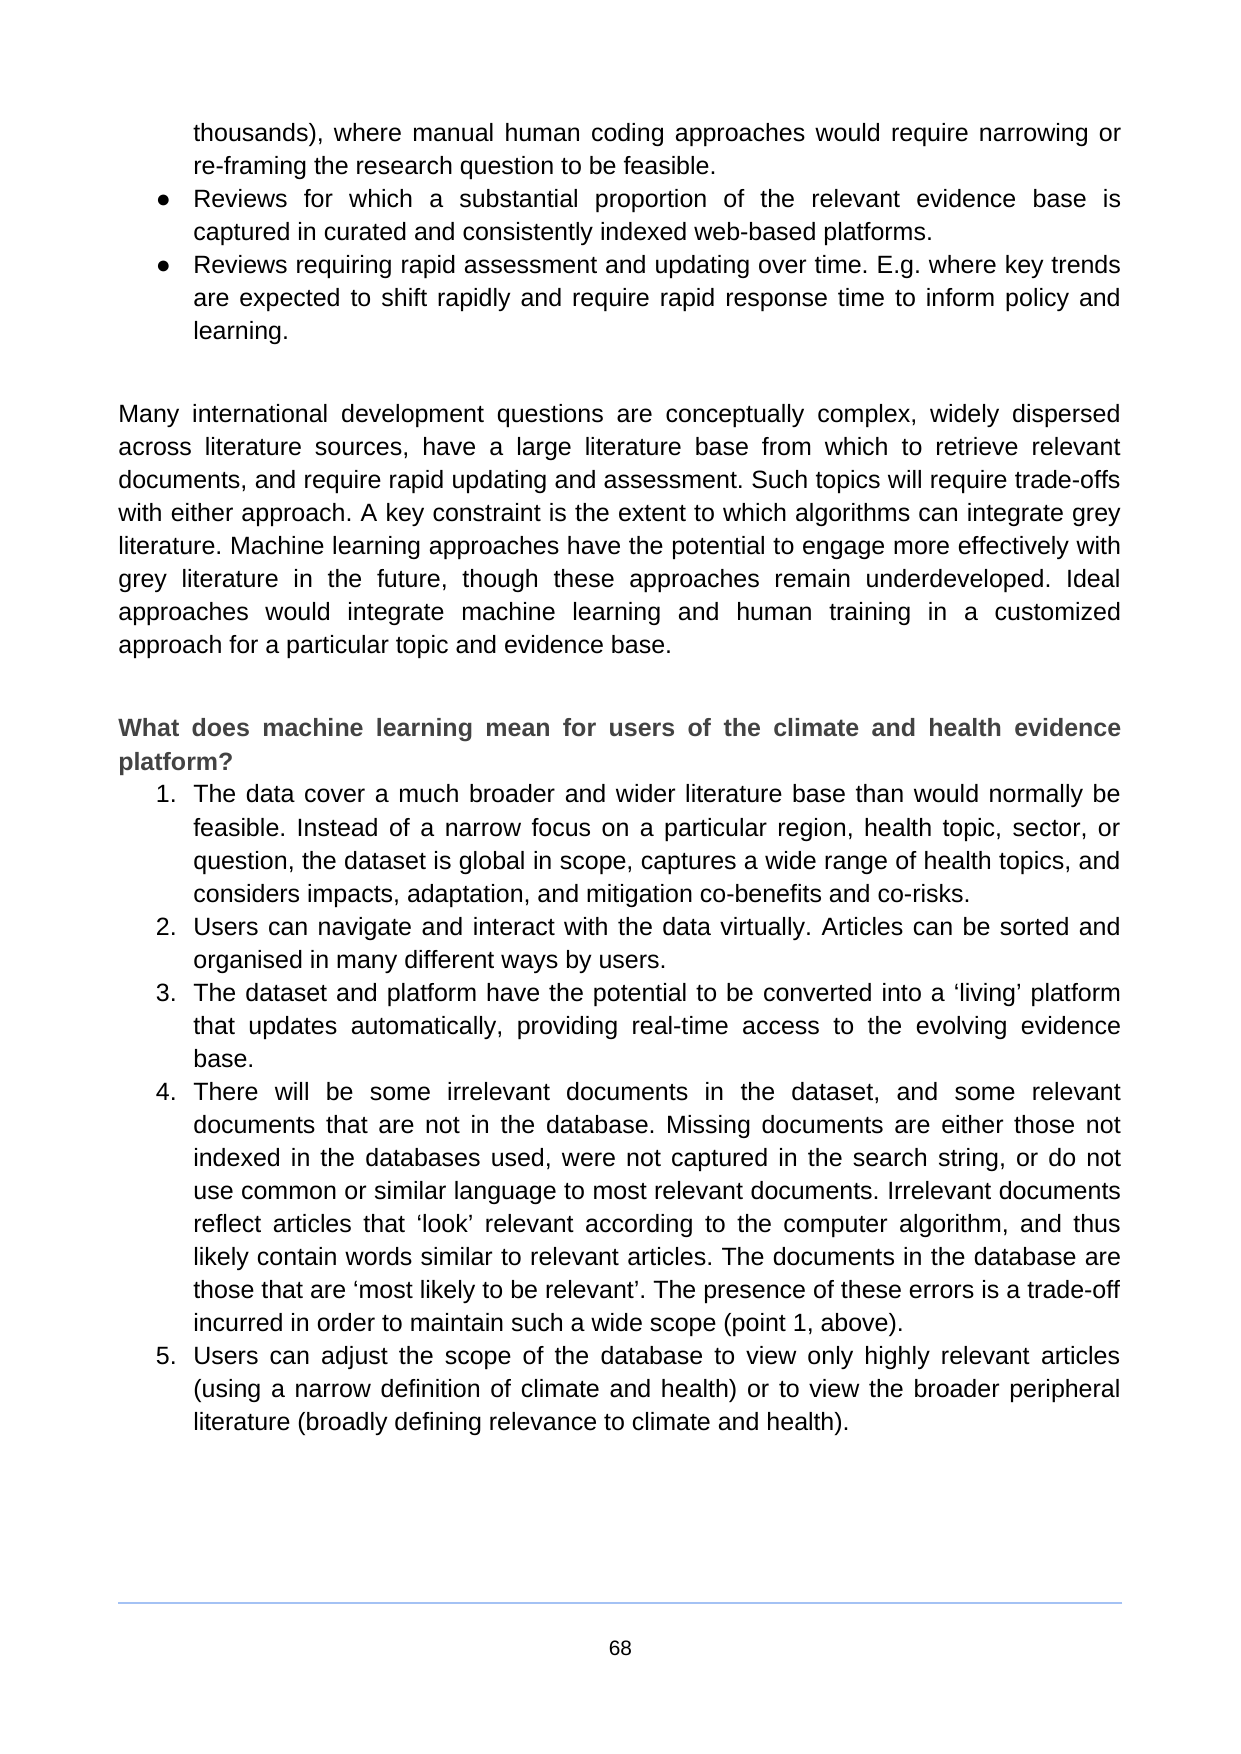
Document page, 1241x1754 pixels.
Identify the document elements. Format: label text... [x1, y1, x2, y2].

list thousands), where manual human coding approaches would require narrowing or re-framing the research question to be feasible. [156, 118, 1122, 180]
text 5. Users can adjust the scope of the database to view only highly relevant articles (using a narrow definition of climate and health) or to view the broader peripheral literature (broadly defining relevance to climate and health). [156, 1341, 1122, 1436]
text Many international development questions are conceptually complex, widely dispersed across literature sources, have a large literature base from which to retrieve relevant documents, and require rapid updating and assessment. Such topics will require trade-offs with either approach. A key constraint is the extent to which algorithms can integrate grey literature. Machine learning approaches have the potential to engage more effectively with grey literature in the future, though these approaches remain underdeveloped. Ideal approaches would integrate machine learning and human training in a customized approach for a particular topic and evidence base. [118, 399, 1122, 659]
text 2. Users can navigate and interact with the data virtually. Articles can be sorted and organised in many different ways by users. [156, 912, 1122, 973]
list Reviews requiring rapid assessment and updating over time. E.g. where key trends are expected to shift rapidly and require rapid response time to inform policy and learning. [156, 250, 1122, 345]
list Reviews for which a substantial proportion of the relevant evidence base is captured in curated and consistently indexed web-based platforms. [156, 184, 1122, 246]
text 3. The dataset and platform have the potential to be converted into a ‘living’ platform that updates automatically, providing real-time access to the evolving evidence base. [156, 978, 1122, 1073]
text 1. The data cover a much broader and wider literature base than would normally be feasible. Instead of a narrow focus on a particular region, health topic, sector, or question, the dataset is global in scope, captures a wide range of health topics, and considers impacts, adaptation, and mitigation co-benefits and co-risks. [156, 779, 1122, 907]
text What does machine learning mean for users of the climate and health evidence platform? [118, 713, 1122, 775]
text 4. There will be some irrelevant documents in the dataset, and some relevant documents that are not in the database. Missing documents are either those not indexed in the databases used, were not captured in the search string, or do not use common or similar language to most relevant documents. Irrelevant documents reflect articles that ‘look’ relevant according to the computer algorithm, and thus likely contain words similar to relevant articles. The documents in the database are those that are ‘most likely to be relevant’. The presence of these errors is a trade-off incurred in order to maintain such a wide scope (point 1, above). [156, 1077, 1122, 1337]
